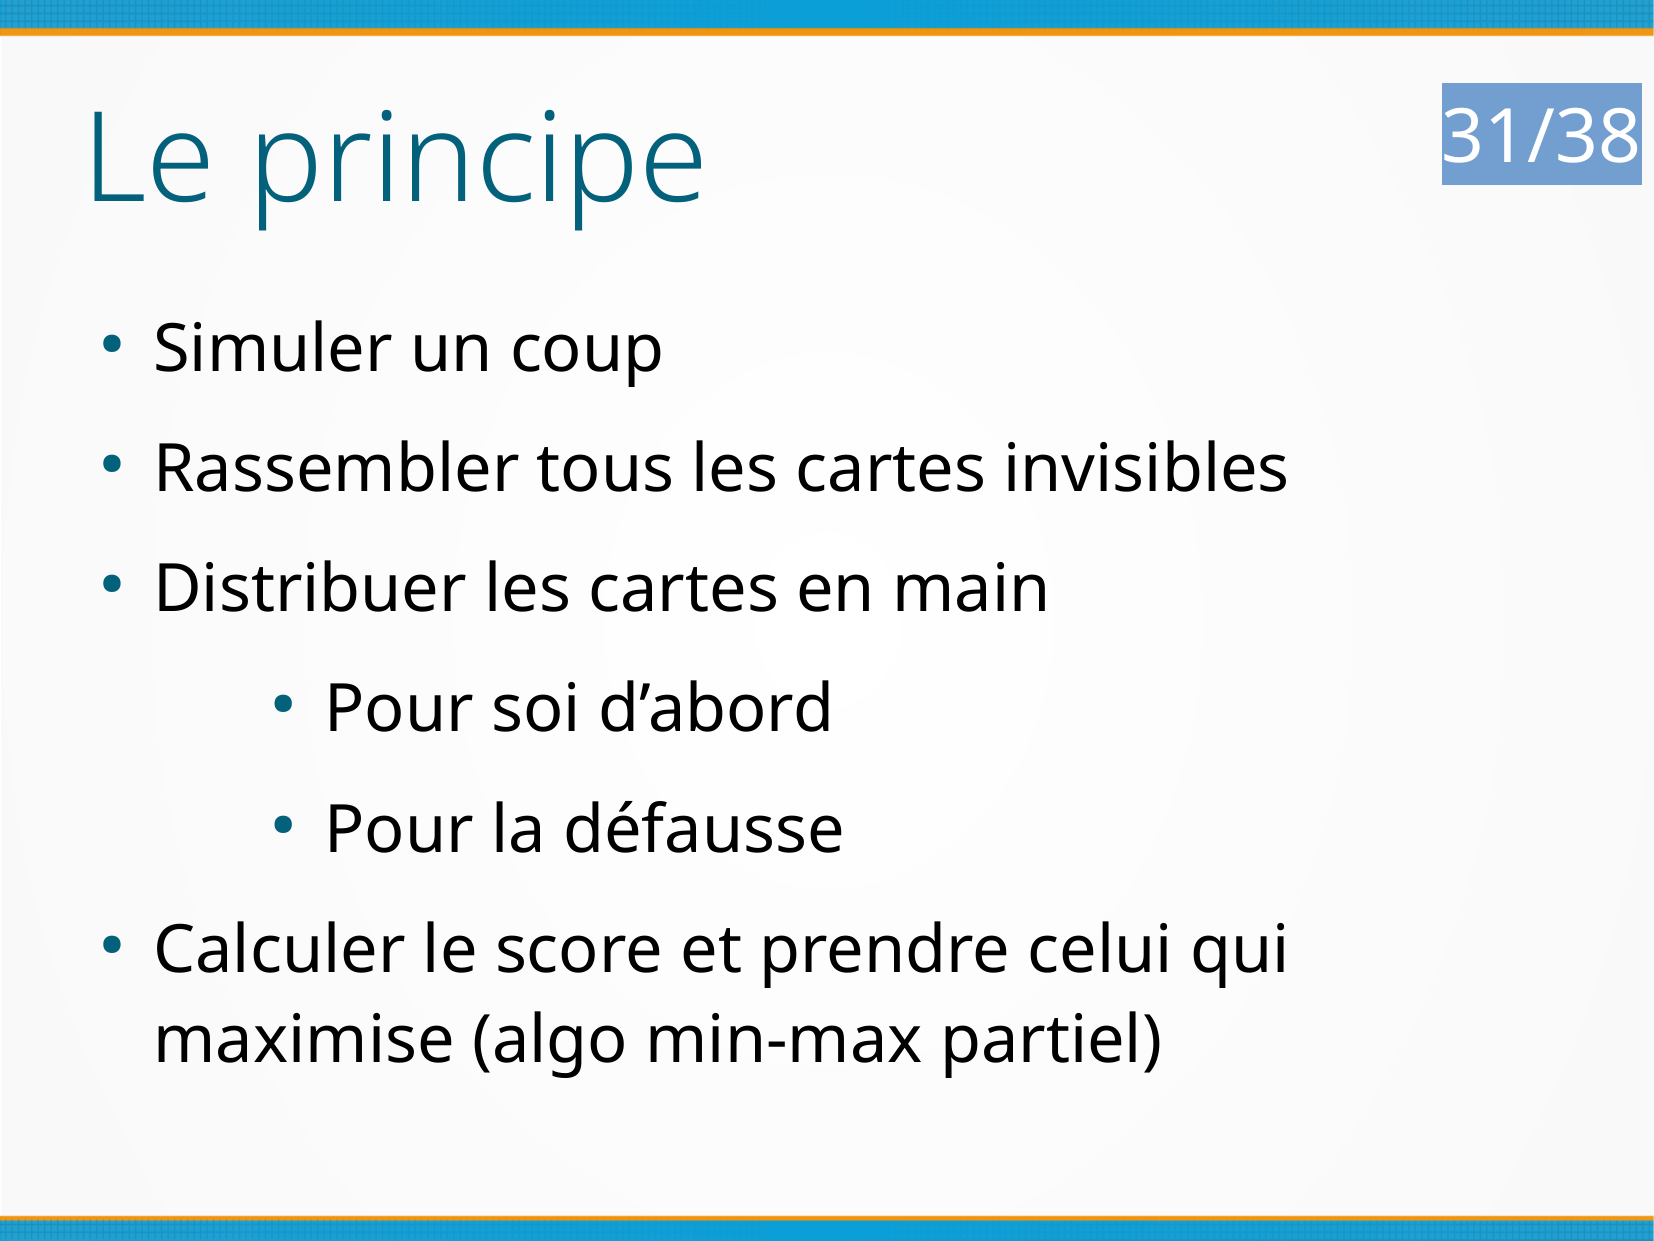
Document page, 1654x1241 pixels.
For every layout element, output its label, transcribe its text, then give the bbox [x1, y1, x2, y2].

picture [0, 0, 1654, 1241]
list Simuler un coup Rassembler tous les cartes invisibles Distribuer les cartes en main Pour soi d’abord Pour la défausse Calculer le score et prendre celui qui maximise (algo min-max partiel) [82, 300, 1576, 1186]
title Le principe [82, 49, 1571, 257]
